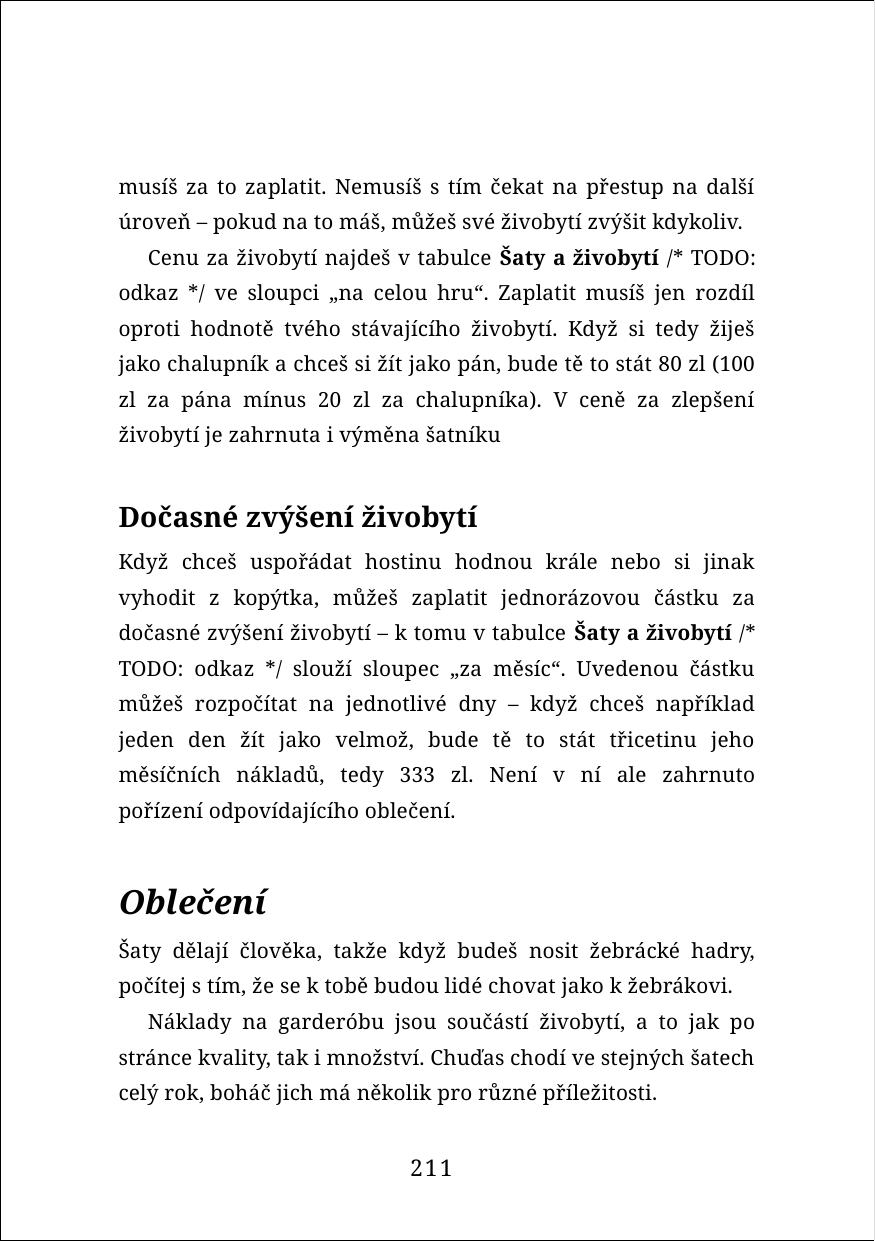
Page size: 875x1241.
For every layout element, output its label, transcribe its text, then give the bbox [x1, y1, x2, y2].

text Když chceš uspořádat hostinu hodnou krále nebo si jinak vyhodit z kopýtka, můžeš zaplatit jednorázovou částku za dočasné zvýšení živobytí – k tomu v tabulce Šaty a živobytí /* TODO: odkaz */ slouží sloupec „za měsíc“. Uvedenou částku můžeš rozpočítat na jednotlivé dny – když chceš například jeden den žít jako velmož, bude tě to stát třicetinu jeho měsíčních nákladů, tedy 333 zl. Není v ní ale zahrnuto pořízení odpovídajícího oblečení. [118, 547, 756, 824]
text Šaty dělají člověka, takže když budeš nosit žebrácké hadry, počítej s tím, že se k tobě budou lidé chovat jako k žebrákovi. Náklady na garderóbu jsou součástí živobytí, a to jak po stránce kvality, tak i množství. Chuďas chodí ve stejných šatech celý rok, boháč jich má několik pro různé příležitosti. [118, 936, 756, 1107]
subtitle Oblečení [118, 879, 756, 924]
text musíš za to zaplatit. Nemusíš s tím čekat na přestup na další úroveň – pokud na to máš, můžeš své živobytí zvýšit kdykoliv. Cenu za živobytí najdeš v tabulce Šaty a živobytí /* TODO: odkaz */ ve sloupci „na celou hru“. Zaplatit musíš jen rozdíl oproti hodnotě tvého stávajícího živobytí. Když si tedy žiješ jako chalupník a chceš si žít jako pán, bude tě to stát 80 zl (100 zl za pána mínus 20 zl za chalupníka). V ceně za zlepšení živobytí je zahrnuta i výměna šatníku [118, 172, 756, 449]
subtitle Dočasné zvýšení živobytí [118, 497, 756, 536]
